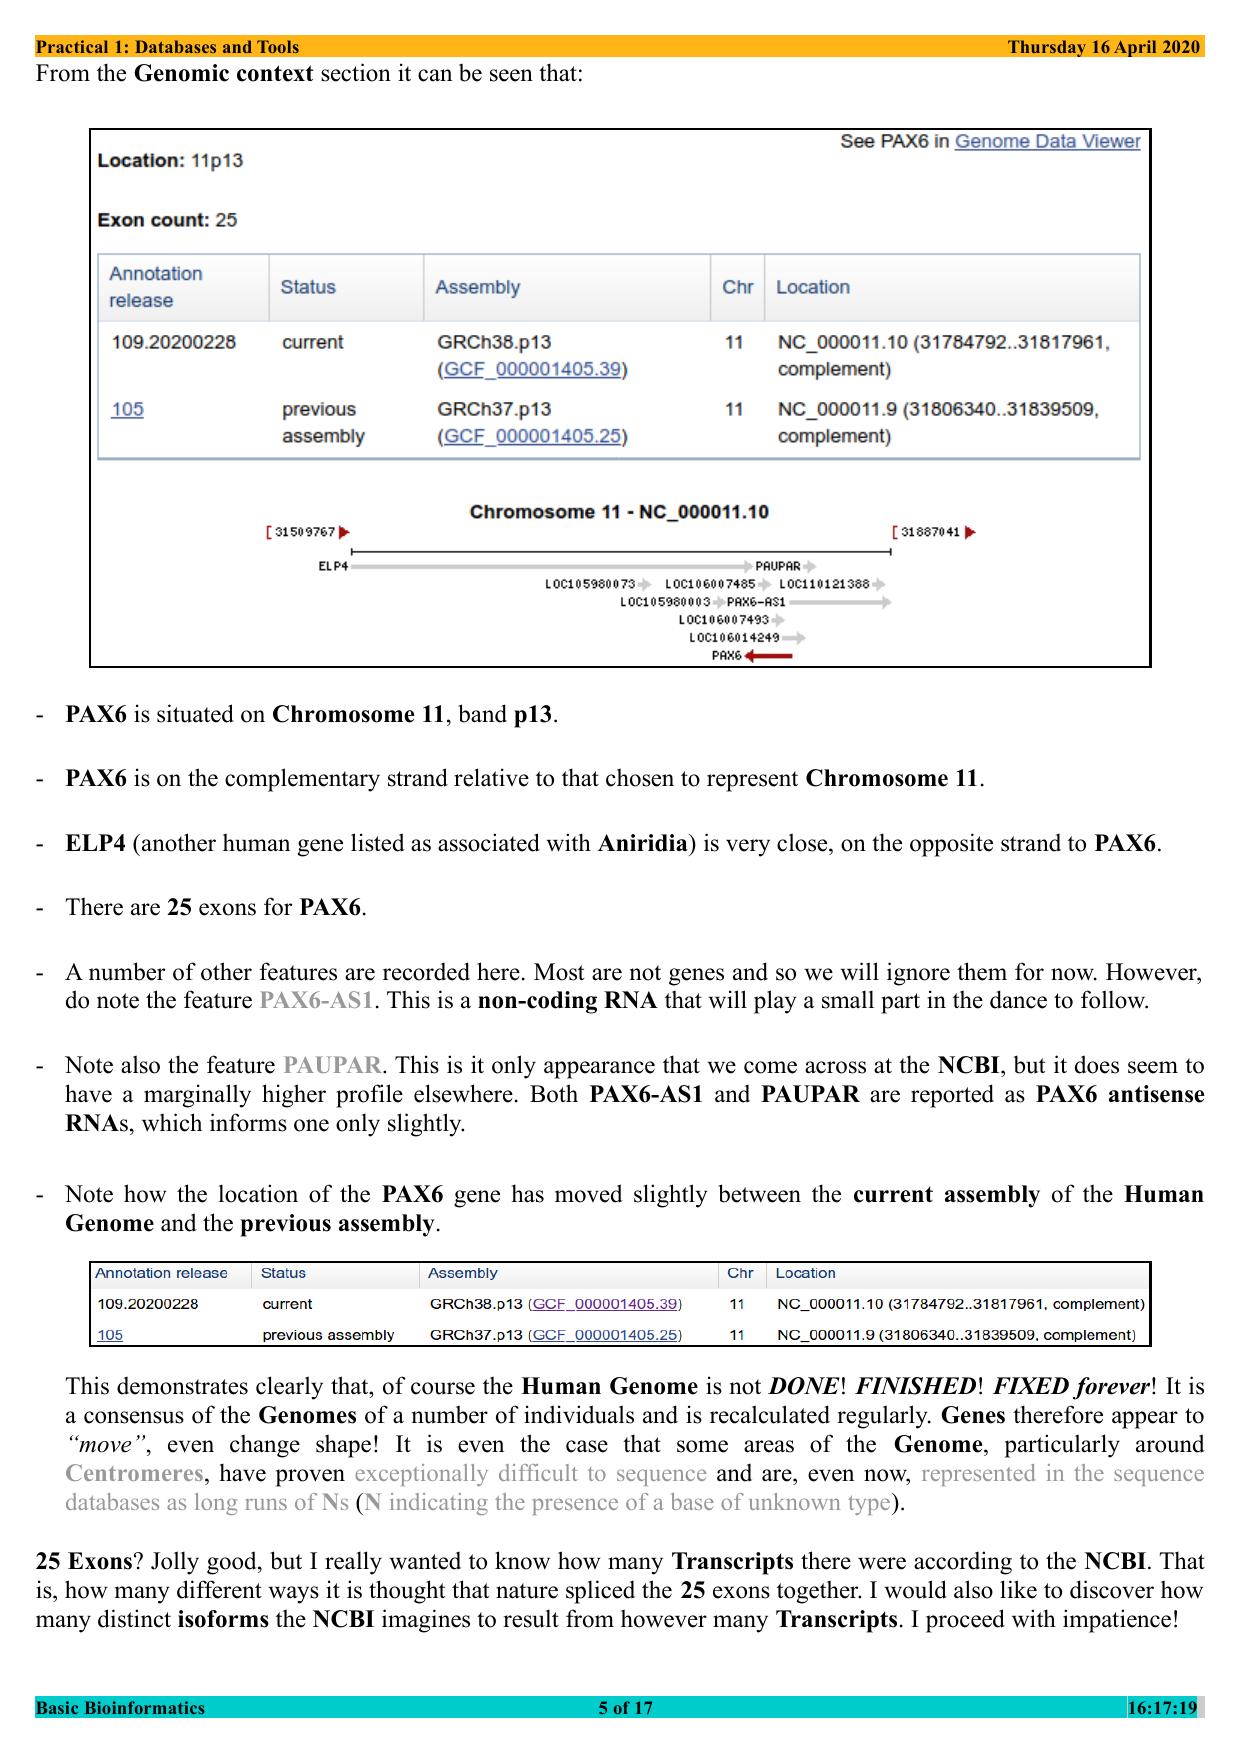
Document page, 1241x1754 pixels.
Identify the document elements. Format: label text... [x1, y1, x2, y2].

text - PAX6 is situated on Chromosome 11, band p13. [35, 698, 1205, 727]
picture [91, 1263, 1149, 1345]
text From the Genomic context section it can be seen that: [35, 57, 1205, 87]
text - Note how the location of the PAX6 gene has moved slightly between the current assembly of the Human Genome and the previous assembly. [35, 1178, 1205, 1237]
text 25 Exons? Jolly good, but I really wanted to know how many Transcripts there were according to the NCBI. That is, how many different ways it is thought that nature spliced the 25 exons together. I would also like to discover how many distinct isoforms the NCBI imagines to result from however many Transcripts. I proceed with impatience! [35, 1546, 1205, 1633]
text - PAX6 is on the complementary strand relative to that chosen to represent Chromosome 11. [35, 763, 1205, 792]
picture [91, 130, 1149, 666]
text This demonstrates clearly that, of course the Human Genome is not DONE! FINISHED! FIXED forever! It is a consensus of the Genomes of a number of individuals and is recalculated regularly. Genes therefore appear to “move”, even change shape! It is even the case that some areas of the Genome, particularly around Centromeres, have proven exceptionally difficult to sequence and are, even now, represented in the sequence databases as long runs of Ns (N indicating the presence of a base of unknown type). [35, 1262, 1205, 1516]
text - A number of other features are recorded here. Most are not genes and so we will ignore them for now. However, do note the feature PAX6-AS1. This is a non-coding RNA that will play a small part in the dance to follow. [35, 956, 1205, 1014]
text - There are 25 exons for PAX6. [35, 892, 1205, 921]
text - Note also the feature PAUPAR. This is it only appearance that we come across at the NCBI, but it does seem to have a marginally higher profile elsewhere. Both PAX6-AS1 and PAUPAR are reported as PAX6 antisense RNAs, which informs one only slightly. [35, 1050, 1205, 1137]
text - ELP4 (another human gene listed as associated with Aniridia) is very close, on the opposite strand to PAX6. [35, 827, 1205, 856]
